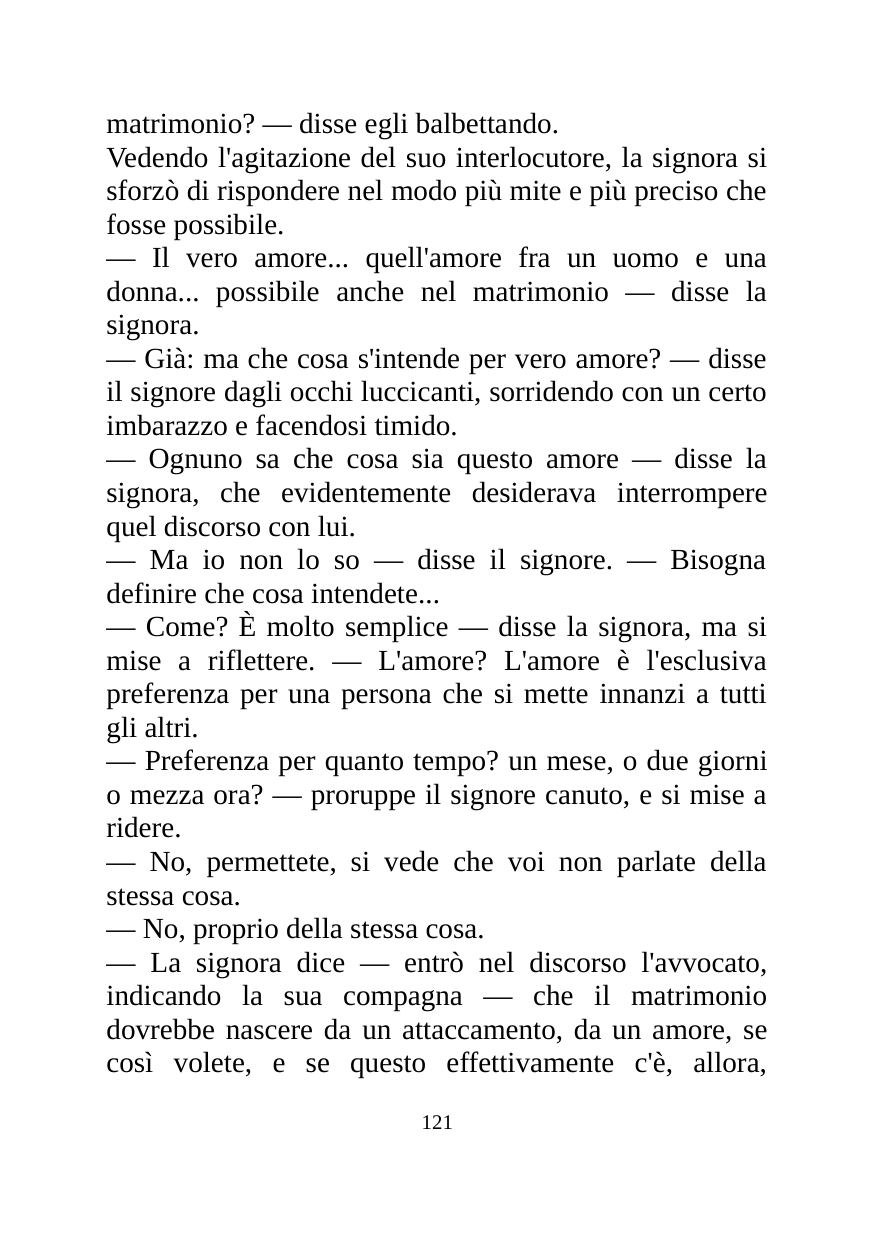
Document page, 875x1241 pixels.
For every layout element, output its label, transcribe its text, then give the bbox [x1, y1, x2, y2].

text — La signora dice — entrò nel discorso l'avvocato, indicando la sua compagna — che il matrimonio dovrebbe nascere da un attaccamento, da un amore, se così volete, e se questo effettivamente c'è, allora, [106, 945, 768, 1079]
text — Ognuno sa che cosa sia questo amore — disse la signora, che evidentemente desiderava interrompere quel discorso con lui. [106, 442, 768, 542]
text — No, permettete, si vede che voi non parlate della stessa cosa. [106, 844, 768, 911]
text — Il vero amore... quell'amore fra un uomo e una donna... possibile anche nel matrimonio — disse la signora. [106, 240, 768, 341]
text — Preferenza per quanto tempo? un mese, o due giorni o mezza ora? — proruppe il signore canuto, e si mise a ridere. [106, 743, 768, 844]
text — No, proprio della stessa cosa. [106, 911, 768, 945]
text Vedendo l'agitazione del suo interlocutore, la signora si sforzò di rispondere nel modo più mite e più preciso che fosse possibile. [106, 140, 768, 240]
text — Già: ma che cosa s'intende per vero amore? — disse il signore dagli occhi luccicanti, sorridendo con un certo imbarazzo e facendosi timido. [106, 341, 768, 442]
text — Ma io non lo so — disse il signore. — Bisogna definire che cosa intendete... [106, 542, 768, 609]
text matrimonio? — disse egli balbettando. [106, 106, 768, 140]
text — Come? È molto semplice — disse la signora, ma si mise a riflettere. — L'amore? L'amore è l'esclusiva preferenza per una persona che si mette innanzi a tutti gli altri. [106, 609, 768, 743]
